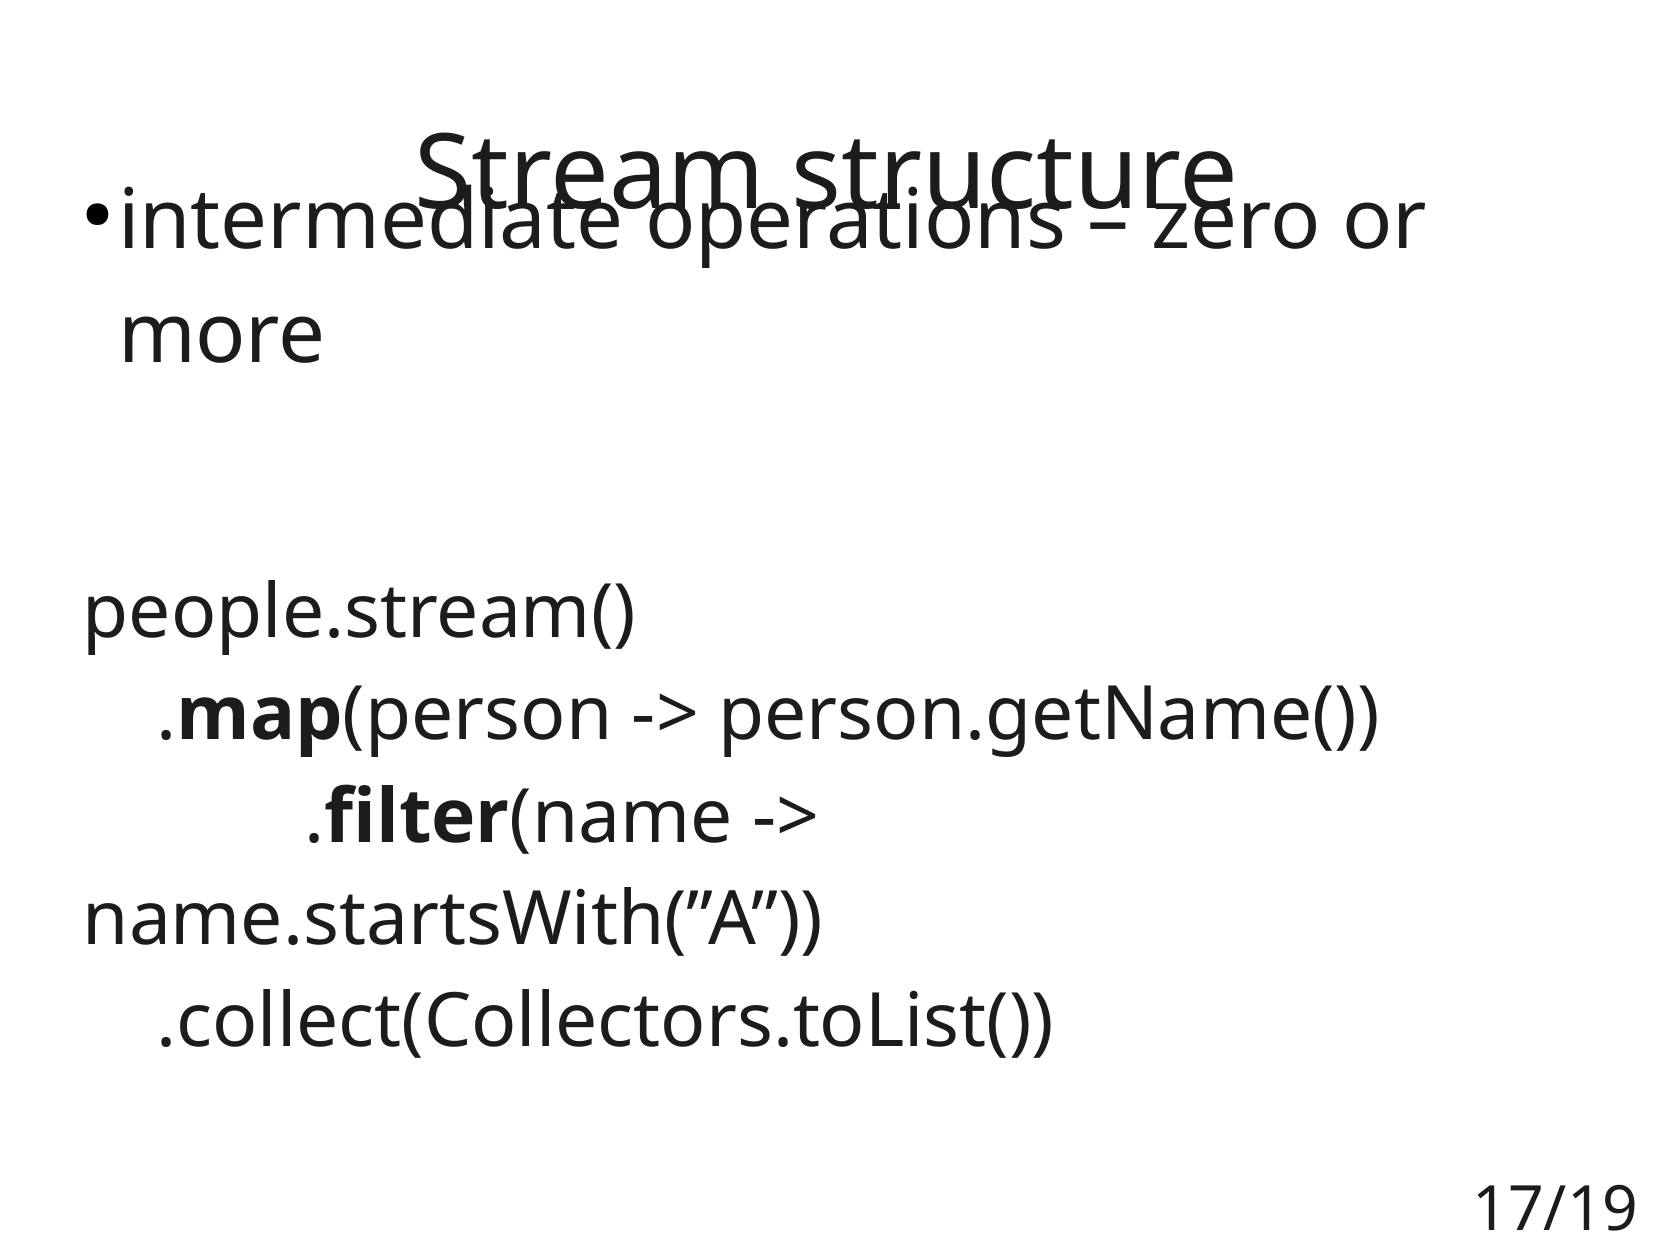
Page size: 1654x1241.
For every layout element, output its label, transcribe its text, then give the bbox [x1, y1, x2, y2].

subtitle intermediate operations – zero or more people.stream() .map(person -> person.getName()) .filter(name -> name.startsWith(”A”)) .collect(Collectors.toList()) [82, 290, 1571, 1109]
text_box <numer>/19 [1071, 1155, 1654, 1241]
title Stream structure [82, 64, 1571, 272]
